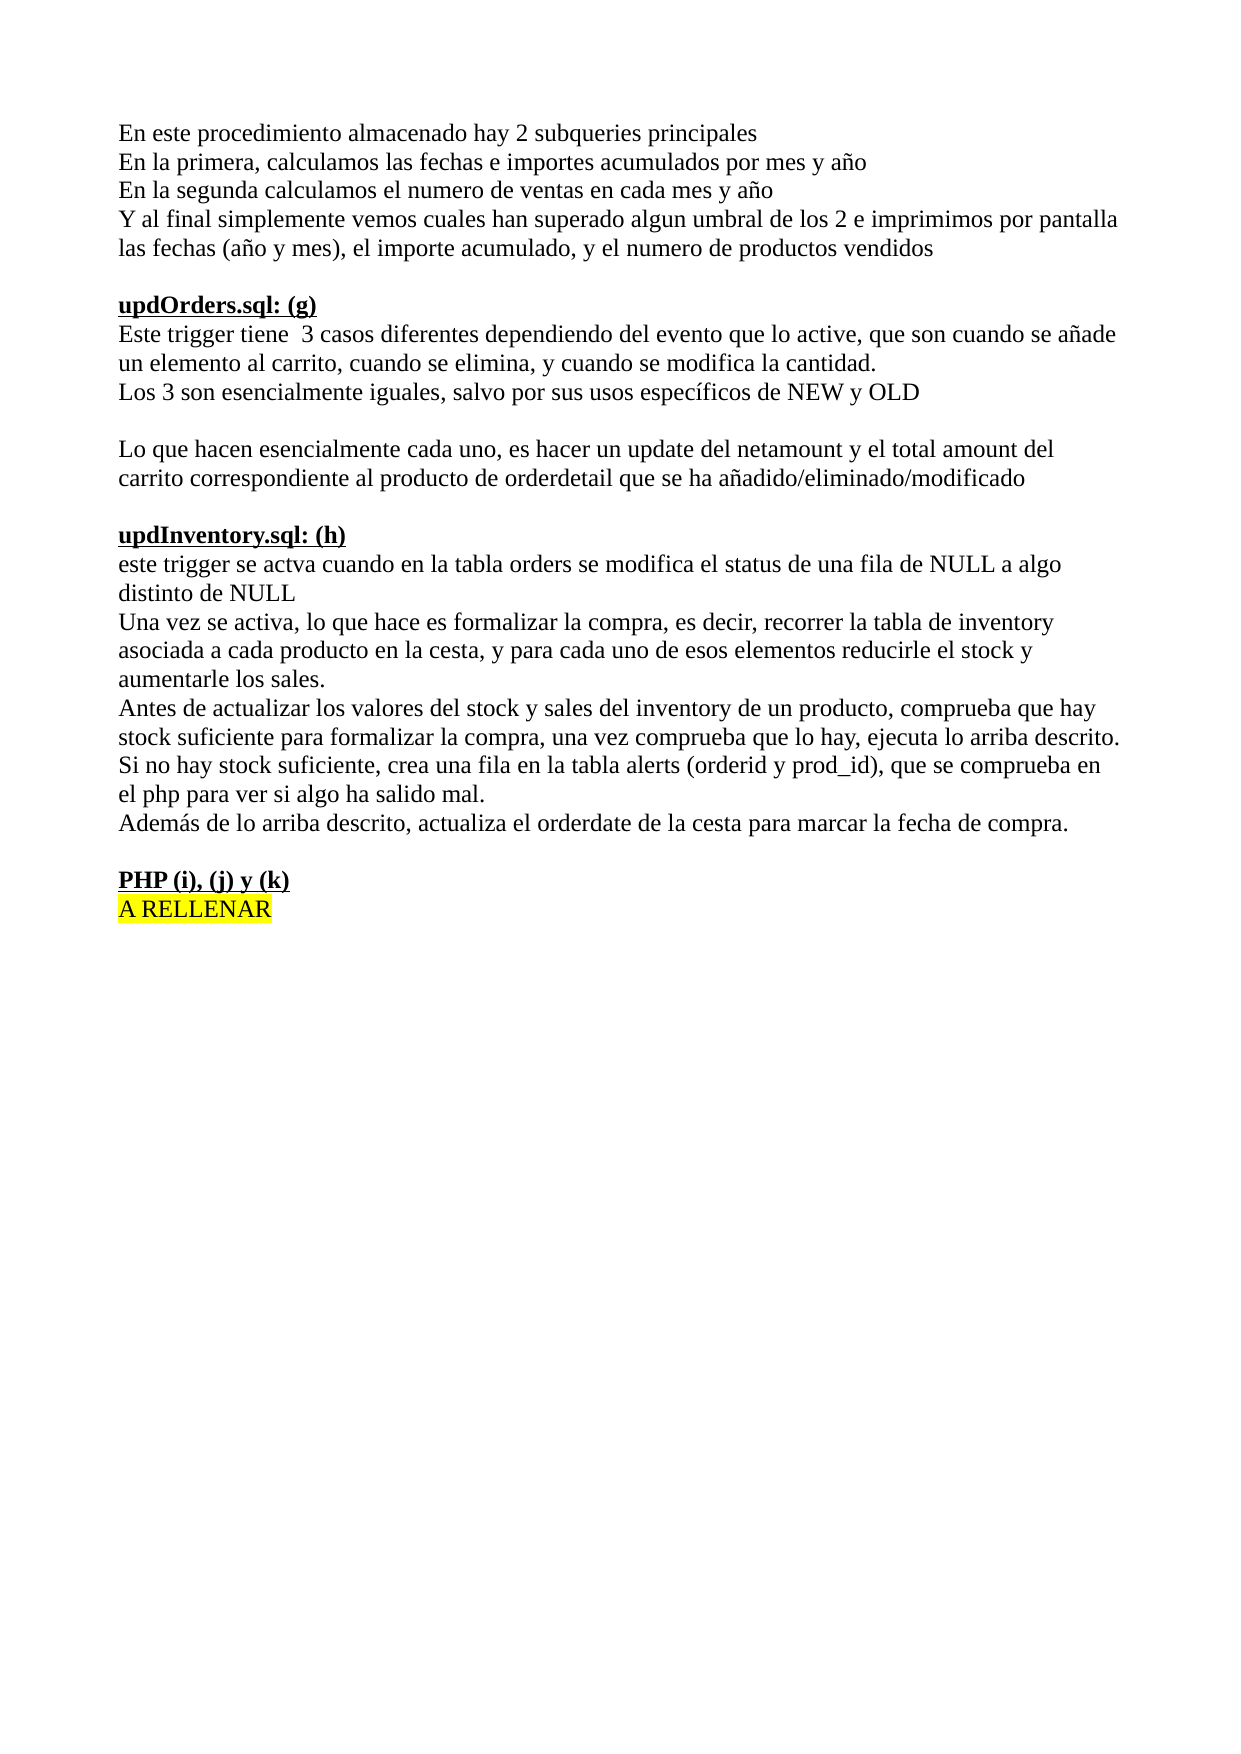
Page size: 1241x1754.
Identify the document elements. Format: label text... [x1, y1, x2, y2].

text Además de lo arriba descrito, actualiza el orderdate de la cesta para marcar la fecha de compra. [118, 808, 1122, 837]
text updInventory.sql: (h) [118, 521, 1122, 549]
text Si no hay stock suficiente, crea una fila en la tabla alerts (orderid y prod_id), que se comprueba en el php para ver si algo ha salido mal. [118, 751, 1122, 808]
text Y al final simplemente vemos cuales han superado algun umbral de los 2 e imprimimos por pantalla las fechas (año y mes), el importe acumulado, y el numero de productos vendidos [118, 204, 1122, 262]
text Una vez se activa, lo que hace es formalizar la compra, es decir, recorrer la tabla de inventory asociada a cada producto en la cesta, y para cada uno de esos elementos reducirle el stock y aumentarle los sales. [118, 607, 1122, 693]
text este trigger se actva cuando en la tabla orders se modifica el status de una fila de NULL a algo distinto de NULL [118, 549, 1122, 607]
text En este procedimiento almacenado hay 2 subqueries principales [118, 118, 1122, 147]
text Antes de actualizar los valores del stock y sales del inventory de un producto, comprueba que hay stock suficiente para formalizar la compra, una vez comprueba que lo hay, ejecuta lo arriba descrito. [118, 693, 1122, 751]
text Este trigger tiene 3 casos diferentes dependiendo del evento que lo active, que son cuando se añade un elemento al carrito, cuando se elimina, y cuando se modifica la cantidad. [118, 319, 1122, 377]
text Los 3 son esencialmente iguales, salvo por sus usos específicos de NEW y OLD [118, 377, 1122, 406]
text En la segunda calculamos el numero de ventas en cada mes y año [118, 176, 1122, 204]
text Lo que hacen esencialmente cada uno, es hacer un update del netamount y el total amount del carrito correspondiente al producto de orderdetail que se ha añadido/eliminado/modificado [118, 434, 1122, 492]
text A RELLENAR [118, 894, 1122, 923]
text PHP (i), (j) y (k) [118, 866, 1122, 894]
text En la primera, calculamos las fechas e importes acumulados por mes y año [118, 147, 1122, 176]
text updOrders.sql: (g) [118, 291, 1122, 319]
